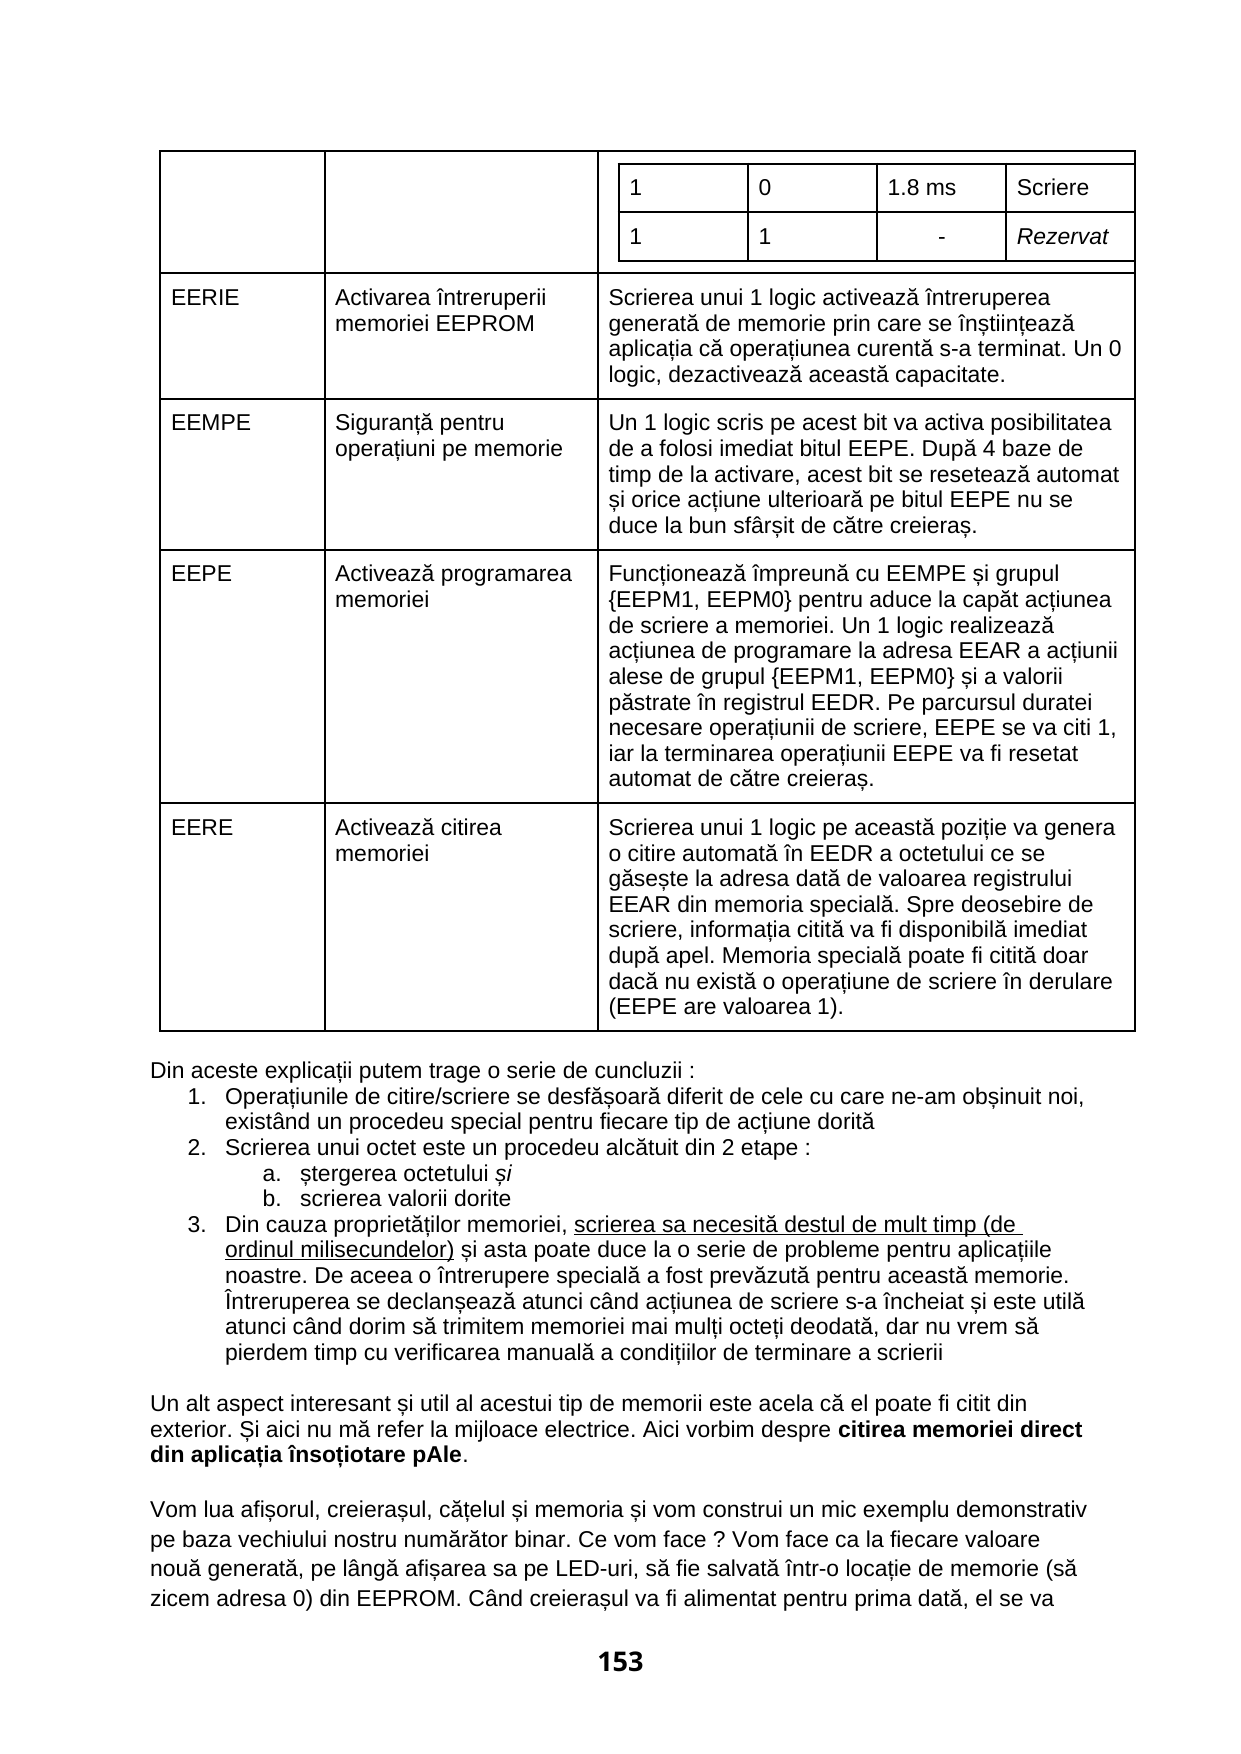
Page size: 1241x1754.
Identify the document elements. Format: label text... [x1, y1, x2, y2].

table_cell Activează programarea memoriei [326, 551, 597, 802]
table_cell 1 [749, 213, 876, 259]
text Vom lua afișorul, creierașul, cățelul și memoria și vom construi un mic exemplu demonstrativ pe baza vechiului nostru numărător binar. Ce vom face ? Vom face ca la fiecare valoare nouă generată, pe lângă afișarea sa pe LED-uri, să fie salvată într-o locație de memorie (să zicem adresa 0) din EEPROM. Când creierașul va fi alimentat pentru prima dată, el se va [150, 1497, 1091, 1611]
table_cell Rezervat [1007, 213, 1134, 259]
table_cell [326, 152, 597, 272]
list Scrierea unui octet este un procedeu alcătuit din 2 etape : [187, 1135, 1091, 1160]
table_cell Funcționează împreună cu EEMPE și grupul {EEPM1, EEPM0} pentru aduce la capăt acțiunea de scriere a memoriei. Un 1 logic realizează acțiunea de programare la adresa EEAR a acțiunii alese de grupul {EEPM1, EEPM0} și a valorii păstrate în registrul EEDR. Pe parcursul duratei necesare operațiunii de scriere, EEPE se va citi 1, iar la terminarea operațiunii EEPE va fi resetat automat de către creieraș. [599, 551, 1134, 802]
list scrierea valorii dorite [262, 1186, 1091, 1212]
table_cell Scrierea unui 1 logic activează întreruperea generată de memorie prin care se înștiințează aplicația că operațiunea curentă s-a terminat. Un 0 logic, dezactivează această capacitate. [599, 274, 1134, 398]
table_cell [599, 152, 1134, 272]
table_cell - [878, 213, 1005, 259]
list Operațiunile de citire/scriere se desfășoară diferit de cele cu care ne-am obșinuit noi, existând un procedeu special pentru fiecare tip de acțiune dorită [187, 1083, 1091, 1135]
table_cell Activarea întreruperii memoriei EEPROM [326, 274, 597, 398]
text Din aceste explicații putem trage o serie de cuncluzii : [150, 1058, 1091, 1083]
text Un alt aspect interesant și util al acestui tip de memorii este acela că el poate fi citit din exterior. Și aici nu mă refer la mijloace electrice. Aici vorbim despre citirea memoriei direct din aplicația însoțiotare pAle. [150, 1391, 1091, 1468]
list ștergerea octetului și [262, 1160, 1091, 1186]
table_cell [161, 152, 324, 272]
table_cell 1 [620, 165, 747, 211]
table_cell 1 [620, 213, 747, 259]
table_cell EEMPE [161, 400, 324, 549]
table_cell EERIE [161, 274, 324, 398]
table_cell Scrierea unui 1 logic pe această poziție va genera o citire automată în EEDR a octetului ce se găsește la adresa dată de valoarea registrului EEAR din memoria specială. Spre deosebire de scriere, informația citită va fi disponibilă imediat după apel. Memoria specială poate fi citită doar dacă nu există o operațiune de scriere în derulare (EEPE are valoarea 1). [599, 804, 1134, 1030]
list Din cauza proprietăților memoriei, scrierea sa necesită destul de mult timp (de ordinul milisecundelor) și asta poate duce la o serie de probleme pentru aplicațiile noastre. De aceea o întrerupere specială a fost prevăzută pentru această memorie. Întreruperea se declanșează atunci când acțiunea de scriere s-a încheiat și este utilă atunci când dorim să trimitem memoriei mai mulți octeți deodată, dar nu vrem să pierdem timp cu verificarea manuală a condițiilor de terminare a scrierii [187, 1212, 1091, 1365]
table_cell Scriere [1007, 165, 1134, 211]
table_cell Siguranță pentru operațiuni pe memorie [326, 400, 597, 549]
table_cell Un 1 logic scris pe acest bit va activa posibilitatea de a folosi imediat bitul EEPE. După 4 baze de timp de la activare, acest bit se resetează automat și orice acțiune ulterioară pe bitul EEPE nu se duce la bun sfârșit de către creieraș. [599, 400, 1134, 549]
table_cell EEPE [161, 551, 324, 802]
table_cell EERE [161, 804, 324, 1030]
table_cell 1.8 ms [878, 165, 1005, 211]
table_cell Activează citirea memoriei [326, 804, 597, 1030]
table_cell 0 [749, 165, 876, 211]
